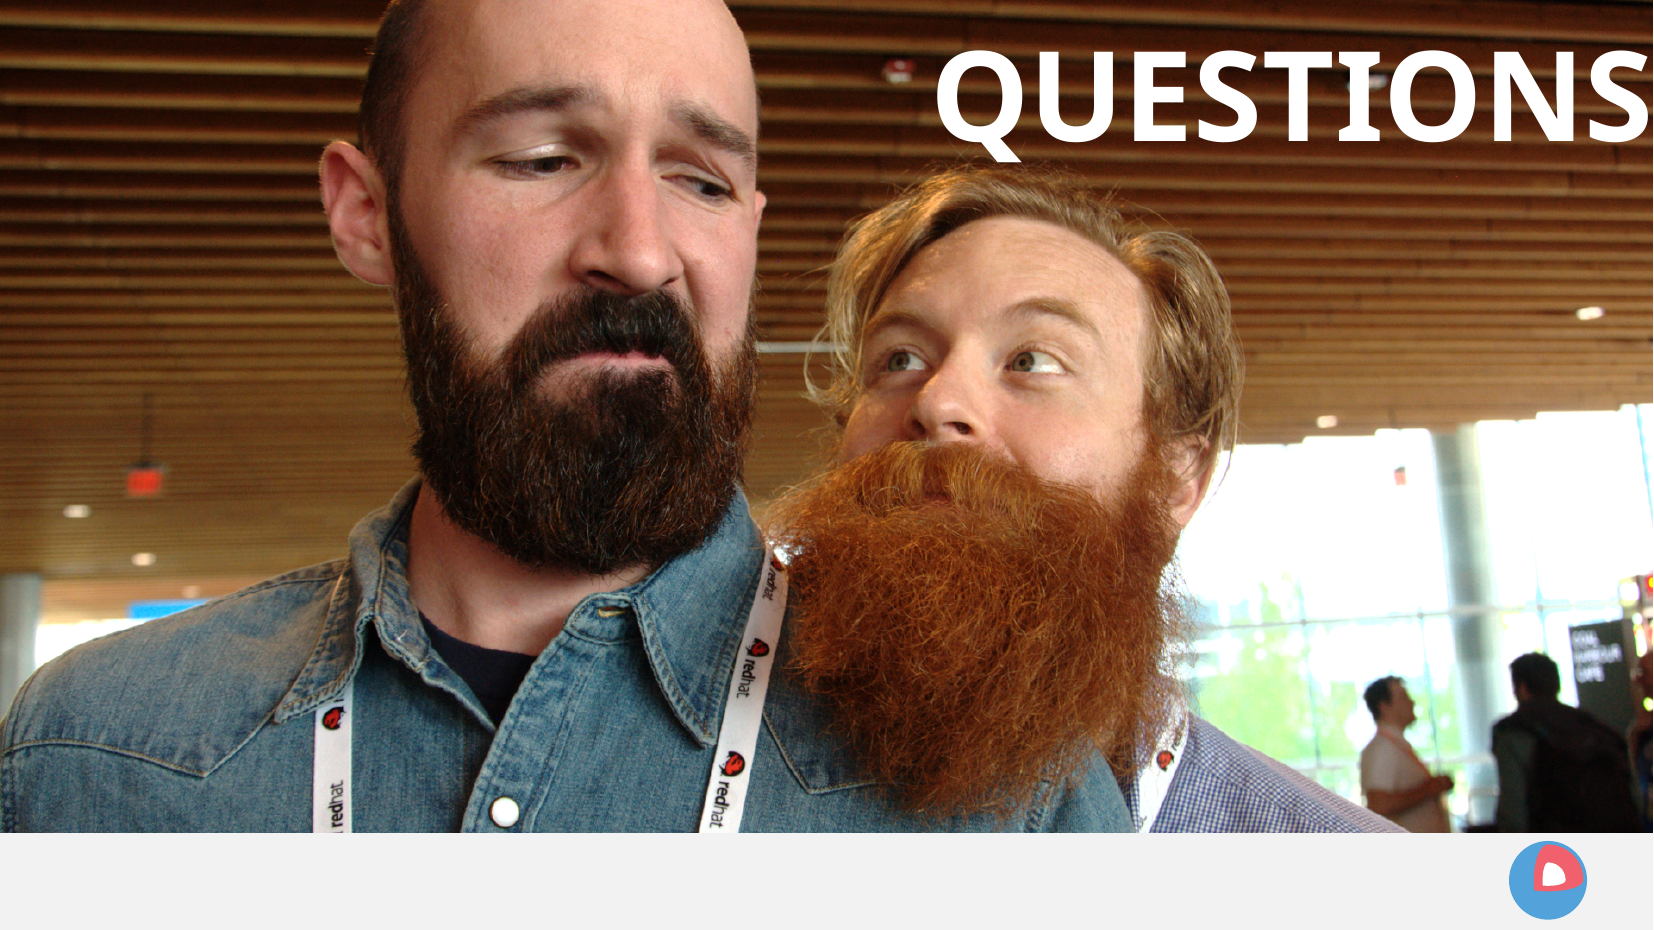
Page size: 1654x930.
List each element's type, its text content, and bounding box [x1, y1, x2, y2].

picture [0, 0, 1653, 833]
text_box QUESTIONS? [915, 0, 1653, 172]
